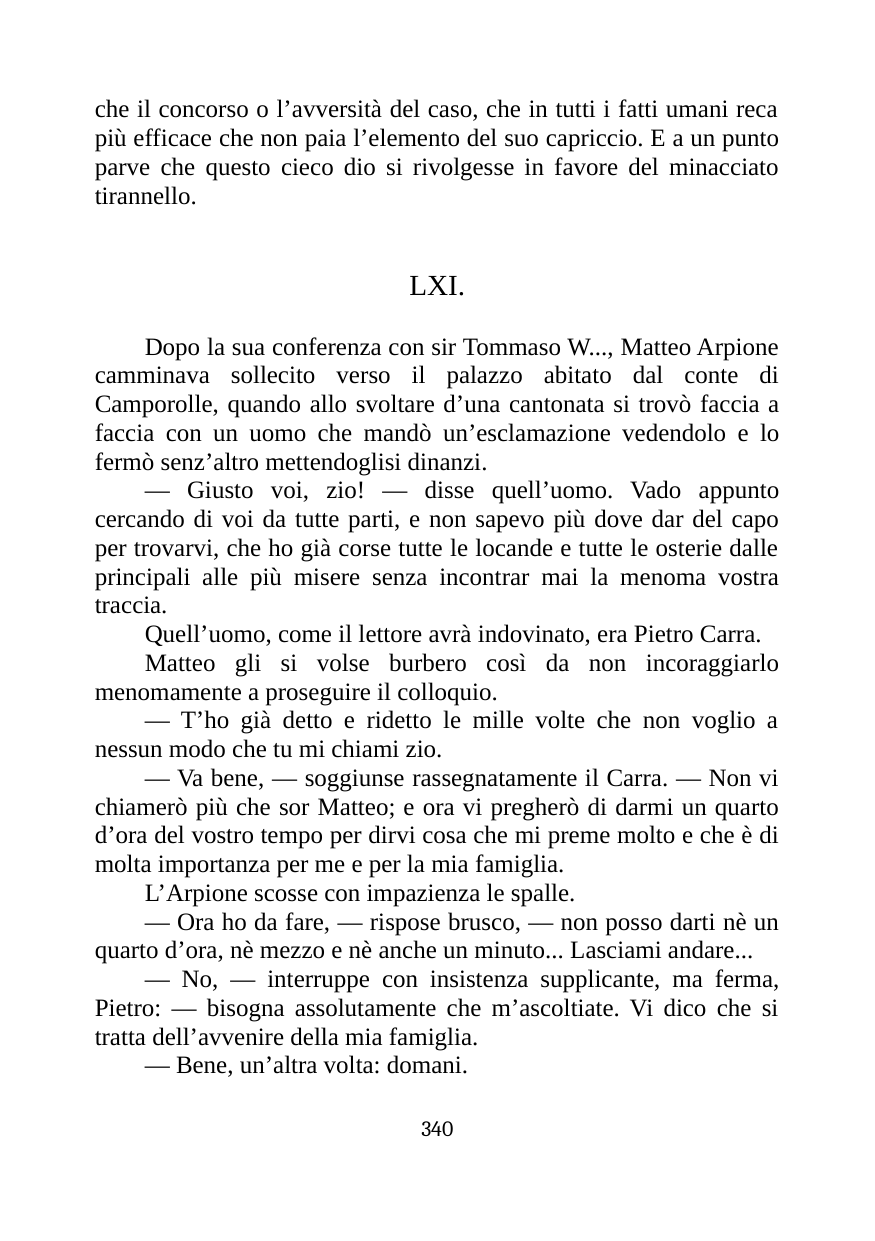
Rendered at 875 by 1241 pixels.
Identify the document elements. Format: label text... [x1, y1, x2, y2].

text che il concorso o l’avversità del caso, che in tutti i fatti umani reca più efficace che non paia l’elemento del suo capriccio. E a un punto parve che questo cieco dio si rivolgesse in favore del minacciato tirannello. [94, 94, 779, 209]
text — Bene, un’altra volta: domani. [94, 1050, 779, 1079]
text — No, — interruppe con insistenza supplicante, ma ferma, Pietro: — bisogna assolutamente che m’ascoltiate. Vi dico che si tratta dell’avvenire della mia famiglia. [94, 964, 779, 1050]
text Quell’uomo, come il lettore avrà indovinato, era Pietro Carra. [94, 619, 779, 648]
text Matteo gli si volse burbero così da non incoraggiarlo menomamente a proseguire il colloquio. [94, 648, 779, 705]
text — Va bene, — soggiunse rassegnatamente il Carra. — Non vi chiamerò più che sor Matteo; e ora vi pregherò di darmi un quarto d’ora del vostro tempo per dirvi cosa che mi preme molto e che è di molta importanza per me e per la mia famiglia. [94, 763, 779, 878]
subtitle LXI. [94, 268, 779, 302]
text L’Arpione scosse con impazienza le spalle. [94, 878, 779, 907]
text — Giusto voi, zio! — disse quell’uomo. Vado appunto cercando di voi da tutte parti, e non sapevo più dove dar del capo per trovarvi, che ho già corse tutte le locande e tutte le osterie dalle principali alle più misere senza incontrar mai la menoma vostra traccia. [94, 475, 779, 619]
text Dopo la sua conferenza con sir Tommaso W..., Matteo Arpione camminava sollecito verso il palazzo abitato dal conte di Camporolle, quando allo svoltare d’una cantonata si trovò faccia a faccia con un uomo che mandò un’esclamazione vedendolo e lo fermò senz’altro mettendoglisi dinanzi. [94, 332, 779, 475]
text — Ora ho da fare, — rispose brusco, — non posso darti nè un quarto d’ora, nè mezzo e nè anche un minuto... Lasciami andare... [94, 907, 779, 964]
text — T’ho già detto e ridetto le mille volte che non voglio a nessun modo che tu mi chiami zio. [94, 705, 779, 763]
